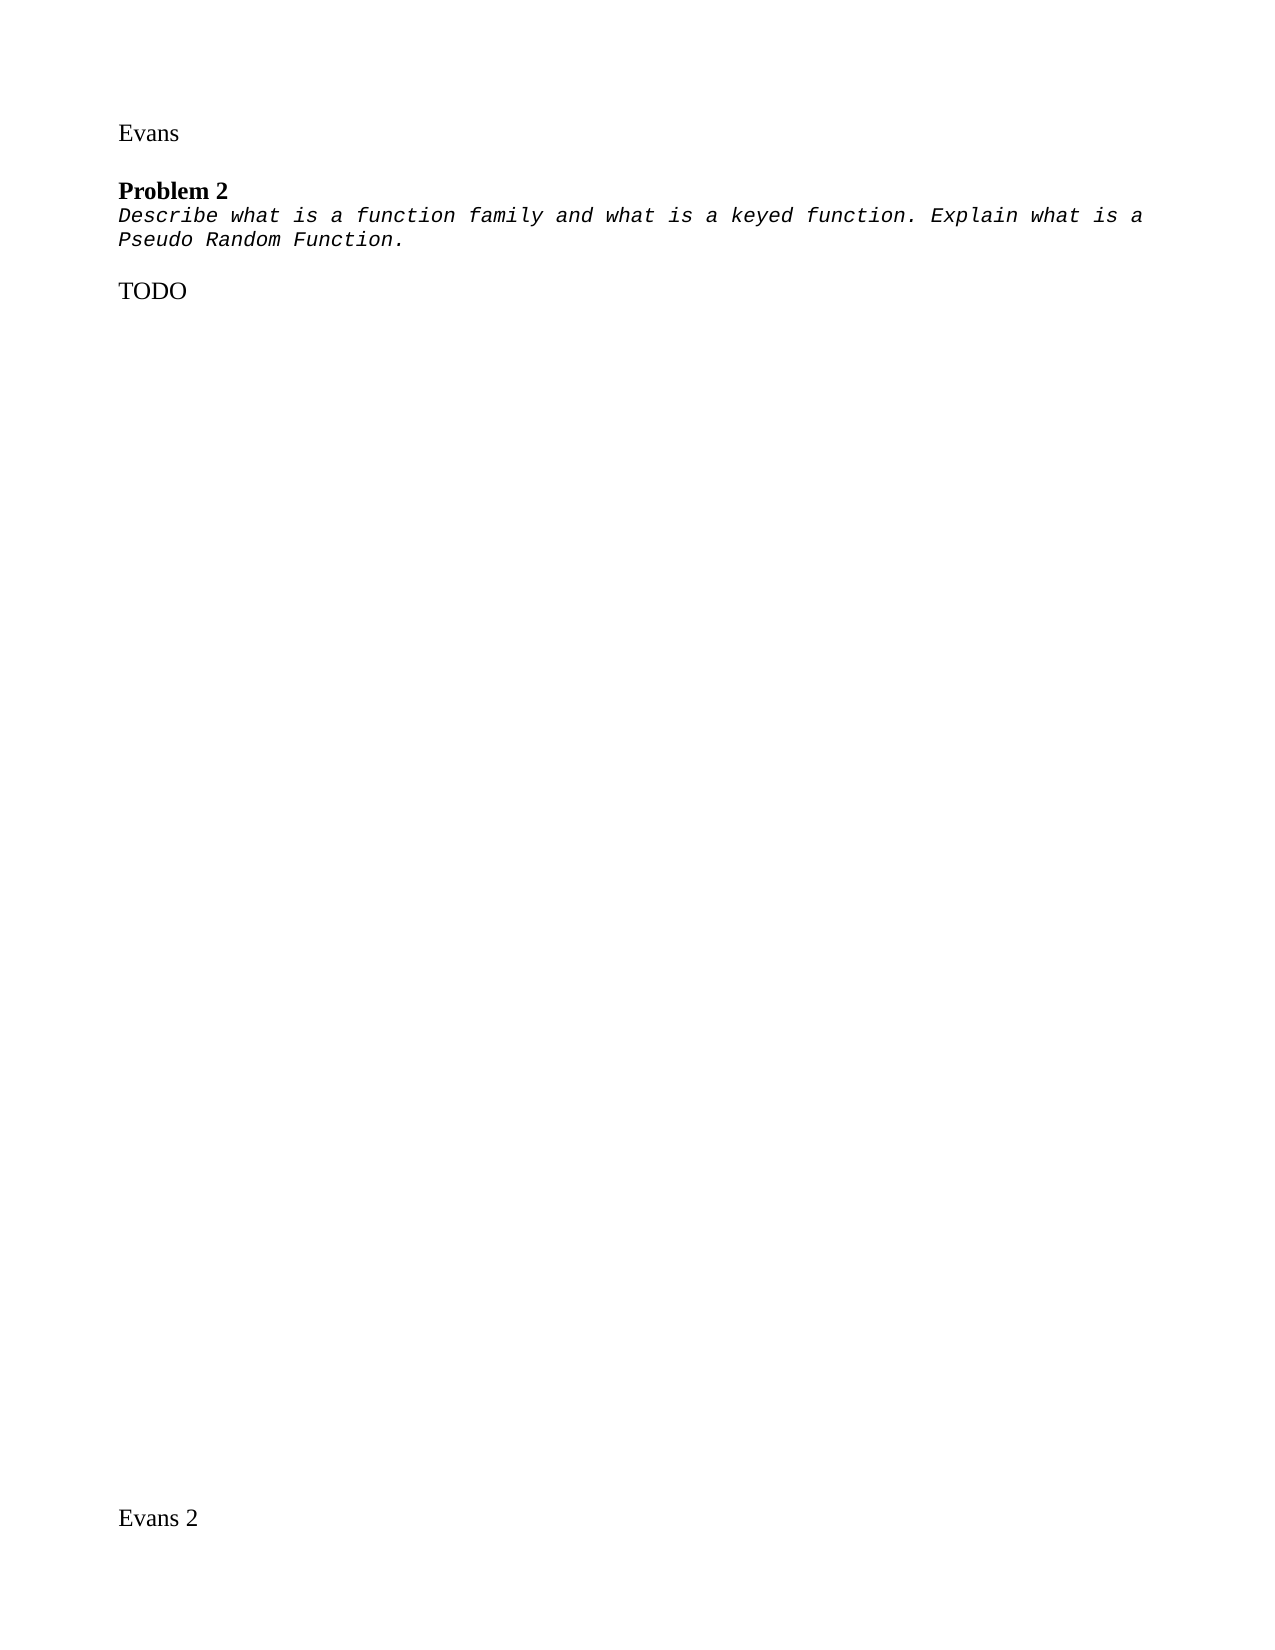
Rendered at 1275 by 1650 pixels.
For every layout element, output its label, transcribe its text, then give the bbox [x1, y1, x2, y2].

text Describe what is a function family and what is a keyed function. Explain what is a Pseudo Random Function. [118, 205, 1157, 252]
text Problem 2 [118, 176, 1157, 205]
text TODO [118, 276, 1157, 305]
